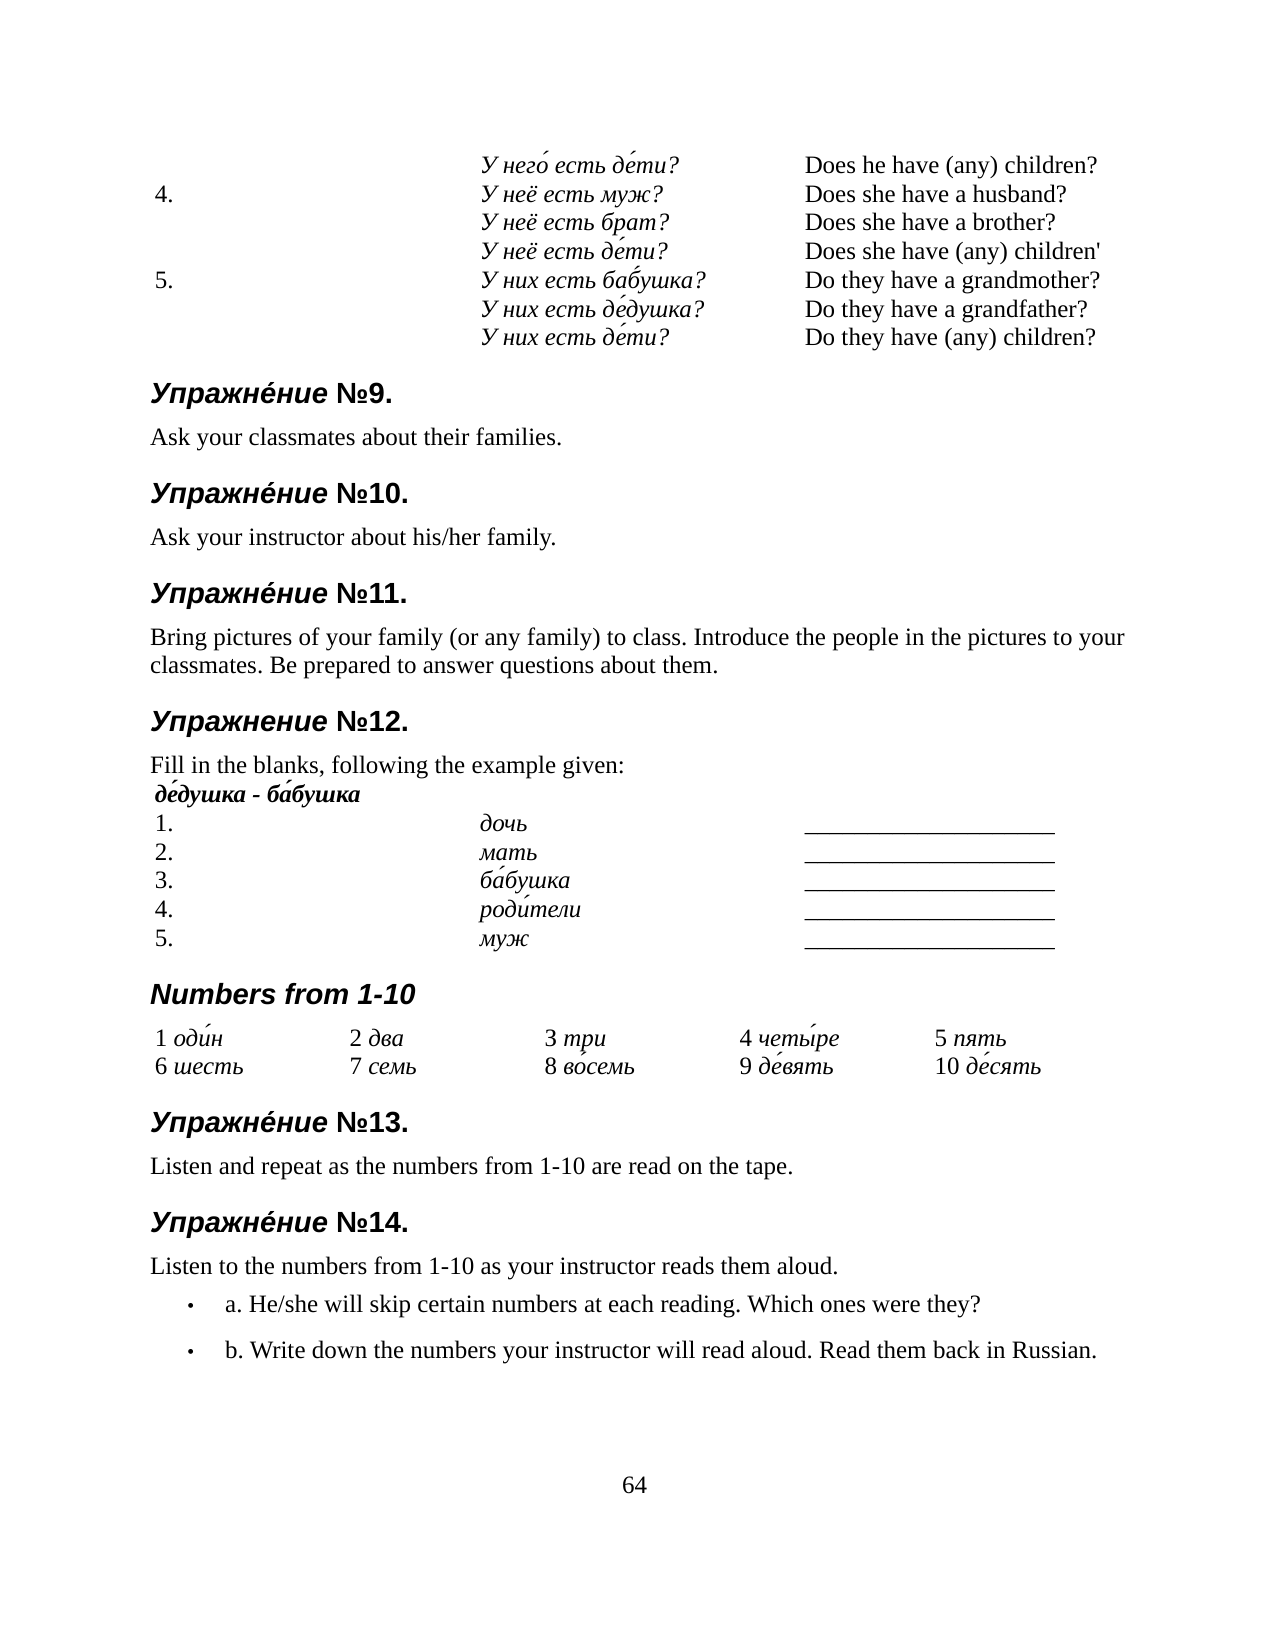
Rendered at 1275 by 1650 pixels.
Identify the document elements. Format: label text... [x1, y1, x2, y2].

table_header де́душка - ба́бушка [150, 779, 475, 808]
table_cell муж [475, 923, 800, 952]
table_cell [150, 236, 475, 265]
subtitle Упражнение №12. [150, 704, 1125, 738]
table_header З три [540, 1023, 735, 1051]
table_cell Does he have (any) children? [800, 150, 1125, 179]
table_cell ____________________ [800, 923, 1125, 952]
table_cell Do they have a grandfather? [800, 294, 1125, 322]
table_header 5. [150, 265, 475, 294]
subtitle Упражне́ние №11. [150, 576, 1125, 609]
table_cell 10 де́сять [930, 1051, 1125, 1080]
table_header Does she have a husband? [800, 179, 1125, 207]
table_cell У него́ есть де́ти? [475, 150, 800, 179]
text Fill in the blanks, following the example given: [150, 750, 1125, 779]
table_cell ____________________ [800, 837, 1125, 865]
table_header У неё есть муж? [475, 179, 800, 207]
table_cell ____________________ [800, 894, 1125, 923]
table_cell [150, 323, 475, 351]
table_header [475, 779, 1125, 808]
table_cell Do they have (any) children? [800, 323, 1125, 351]
table_cell 8 во́семь [540, 1051, 735, 1080]
table_cell 4. [150, 894, 475, 923]
table_cell дочь [475, 808, 800, 837]
table_header 1 оди́н [150, 1023, 345, 1051]
table_cell [150, 208, 475, 236]
text Ask your classmates about their families. [150, 422, 1125, 451]
subtitle Упражне́ние №9. [150, 376, 1125, 410]
text Listen to the numbers from 1-10 as your instructor reads them aloud. [150, 1251, 1125, 1280]
table_cell 3. [150, 865, 475, 894]
table_header 4. [150, 179, 475, 207]
table_header 5 пять [930, 1023, 1125, 1051]
subtitle Упражне́ние №10. [150, 476, 1125, 509]
list b. Write down the numbers your instructor will read aloud. Read them back in Russian. [187, 1335, 1125, 1364]
table_cell 6 шесть [150, 1051, 345, 1080]
table_cell [150, 150, 475, 179]
table_cell У них есть де́ти? [475, 323, 800, 351]
text Ask your instructor about his/her family. [150, 522, 1125, 551]
table_cell 1. [150, 808, 475, 837]
table_header У них есть баб́ушка? [475, 265, 800, 294]
subtitle Упражне́ние №13. [150, 1105, 1125, 1139]
table_cell 5. [150, 923, 475, 952]
text Listen and repeat as the numbers from 1-10 are read on the tape. [150, 1151, 1125, 1180]
text Bring pictures of your family (or any family) to class. Introduce the people in the pictures to your classmates. Be prepared to answer questions about them. [150, 622, 1125, 679]
table_header Do they have a grandmother? [800, 265, 1125, 294]
table_cell ____________________ [800, 865, 1125, 894]
list a. He/she will skip certain numbers at each reading. Which ones were they? [187, 1289, 1125, 1317]
subtitle Упражне́ние №14. [150, 1205, 1125, 1238]
table_cell У неё есть брат? [475, 208, 800, 236]
table_cell У них есть де́душка? [475, 294, 800, 322]
table_cell роди́тели [475, 894, 800, 923]
table_header 2 два [345, 1023, 540, 1051]
table_cell ____________________ [800, 808, 1125, 837]
table_cell Does she have (any) children' [800, 236, 1125, 265]
table_header 4 четы́ре [735, 1023, 930, 1051]
table_cell 2. [150, 837, 475, 865]
table_cell У неё есть де́ти? [475, 236, 800, 265]
table_cell 7 семь [345, 1051, 540, 1080]
table_cell мать [475, 837, 800, 865]
table_cell [150, 294, 475, 322]
table_cell 9 де́вять [735, 1051, 930, 1080]
table_cell Does she have a brother? [800, 208, 1125, 236]
subtitle Numbers from 1-10 [150, 977, 1125, 1010]
table_cell ба́бушка [475, 865, 800, 894]
